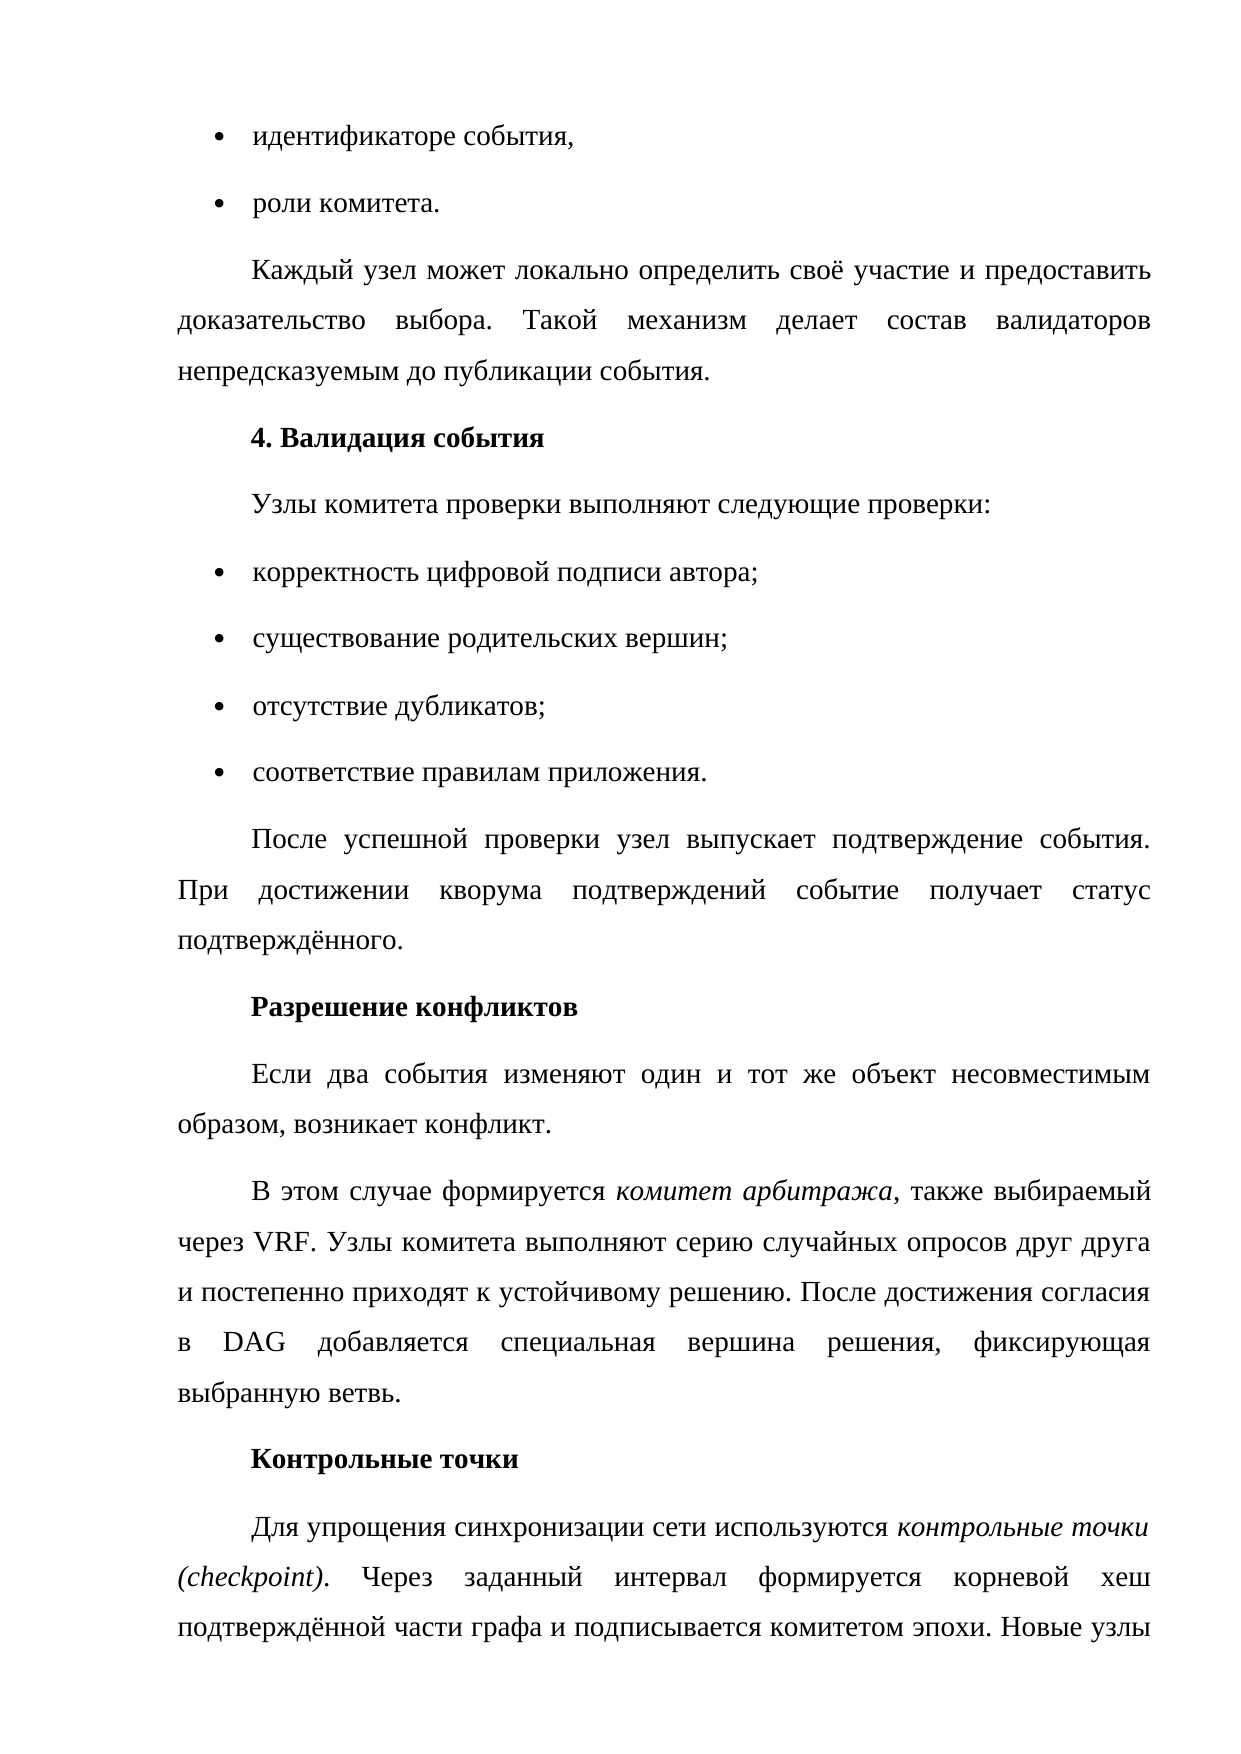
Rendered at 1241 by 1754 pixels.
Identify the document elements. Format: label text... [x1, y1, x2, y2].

list существование родительских вершин; [215, 621, 1152, 654]
list идентификаторе события, [215, 118, 1152, 152]
text Контрольные точки [177, 1442, 1152, 1475]
text Разрешение конфликтов [177, 989, 1152, 1023]
text В этом случае формируется комитет арбитража, также выбираемый через VRF. Узлы комитета выполняют серию случайных опросов друг друга и постепенно приходят к устойчивому решению. После достижения согласия в DAG добавляется специальная вершина решения, фиксирующая выбранную ветвь. [177, 1173, 1152, 1408]
list роли комитета. [215, 185, 1152, 219]
text Если два события изменяют один и тот же объект несовместимым образом, возникает конфликт. [177, 1056, 1152, 1140]
text Для упрощения синхронизации сети используются контрольные точки (checkpoint). Через заданный интервал формируется корневой хеш подтверждённой части графа и подписывается комитетом эпохи. Новые узлы [177, 1509, 1152, 1643]
text 4. Валидация события [177, 420, 1152, 453]
text Каждый узел может локально определить своё участие и предоставить доказательство выбора. Такой механизм делает состав валидаторов непредсказуемым до публикации события. [177, 252, 1152, 386]
text После успешной проверки узел выпускает подтверждение события. При достижении кворума подтверждений событие получает статус подтверждённого. [177, 822, 1152, 956]
list соответствие правилам приложения. [215, 754, 1152, 788]
list корректность цифровой подписи автора; [215, 554, 1152, 587]
list отсутствие дубликатов; [215, 688, 1152, 721]
text Узлы комитета проверки выполняют следующие проверки: [177, 487, 1152, 520]
